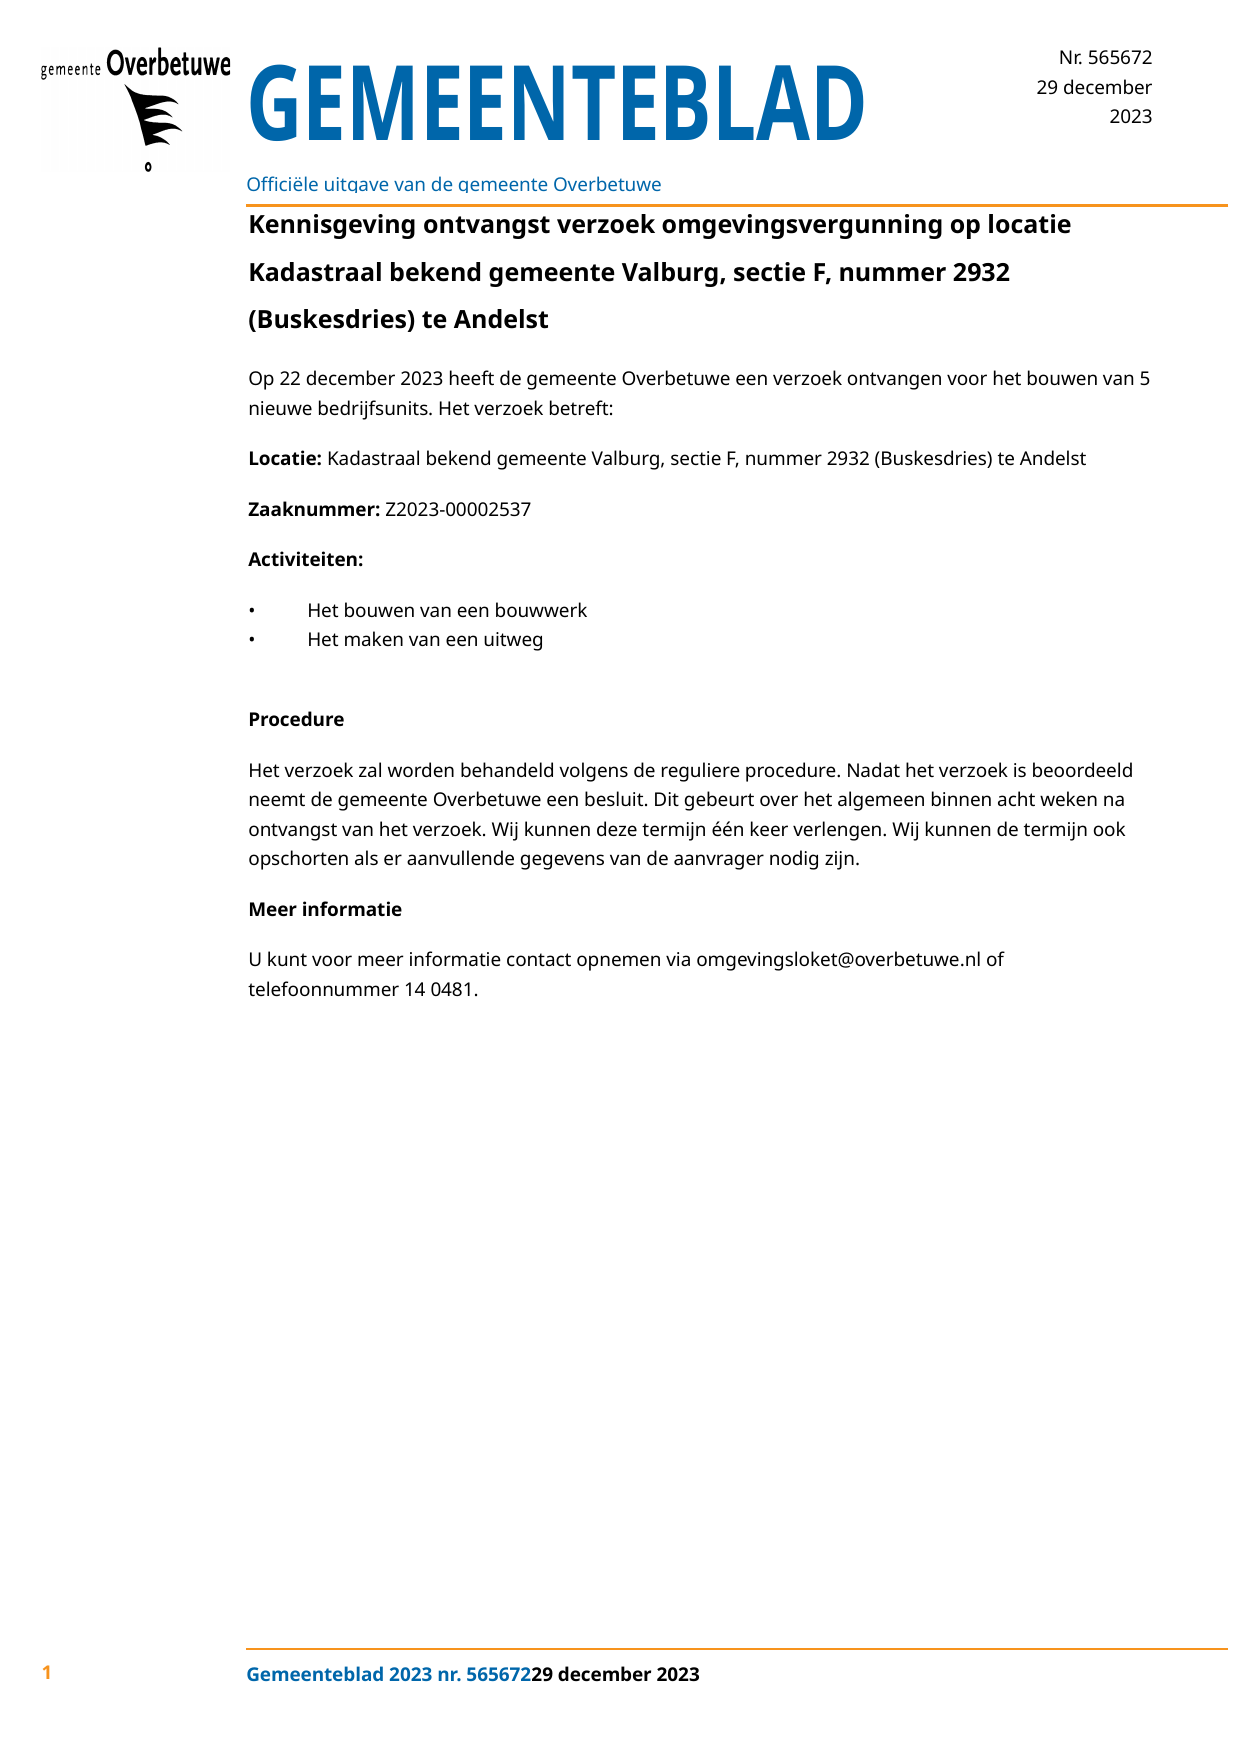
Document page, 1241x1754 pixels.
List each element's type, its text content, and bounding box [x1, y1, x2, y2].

list Het maken van een uitweg [248, 626, 1152, 652]
text Het verzoek zal worden behandeld volgens de reguliere procedure. Nadat het verzoek is beoordeeld neemt de gemeente Overbetuwe een besluit. Dit gebeurt over het algemeen binnen acht weken na ontvangst van het verzoek. Wij kunnen deze termijn één keer verlengen. Wij kunnen de termijn ook opschorten als er aanvullende gegevens van de aanvrager nodig zijn. [248, 757, 1152, 871]
list Het bouwen van een bouwwerk [248, 597, 1152, 622]
picture [41, 47, 231, 172]
text Op 22 december 2023 heeft de gemeente Overbetuwe een verzoek ontvangen voor het bouwen van 5 nieuwe bedrijfsunits. Het verzoek betreft: [248, 366, 1152, 421]
text Procedure [248, 706, 1152, 732]
text Kennisgeving ontvangst verzoek omgevingsvergunning op locatie Kadastraal bekend gemeente Valburg, sectie F, nummer 2932 (Buskesdries) te Andelst [248, 207, 1152, 336]
text Meer informatie [248, 896, 1152, 922]
text U kunt voor meer informatie contact opnemen via omgevingsloket@overbetuwe.nl of telefoonnummer 14 0481. [248, 946, 1152, 1002]
text Locatie: Kadastraal bekend gemeente Valburg, sectie F, nummer 2932 (Buskesdries) te Andelst [248, 446, 1152, 471]
text Activiteiten: [248, 546, 1152, 572]
text Zaaknummer: Z2023-00002537 [248, 496, 1152, 522]
